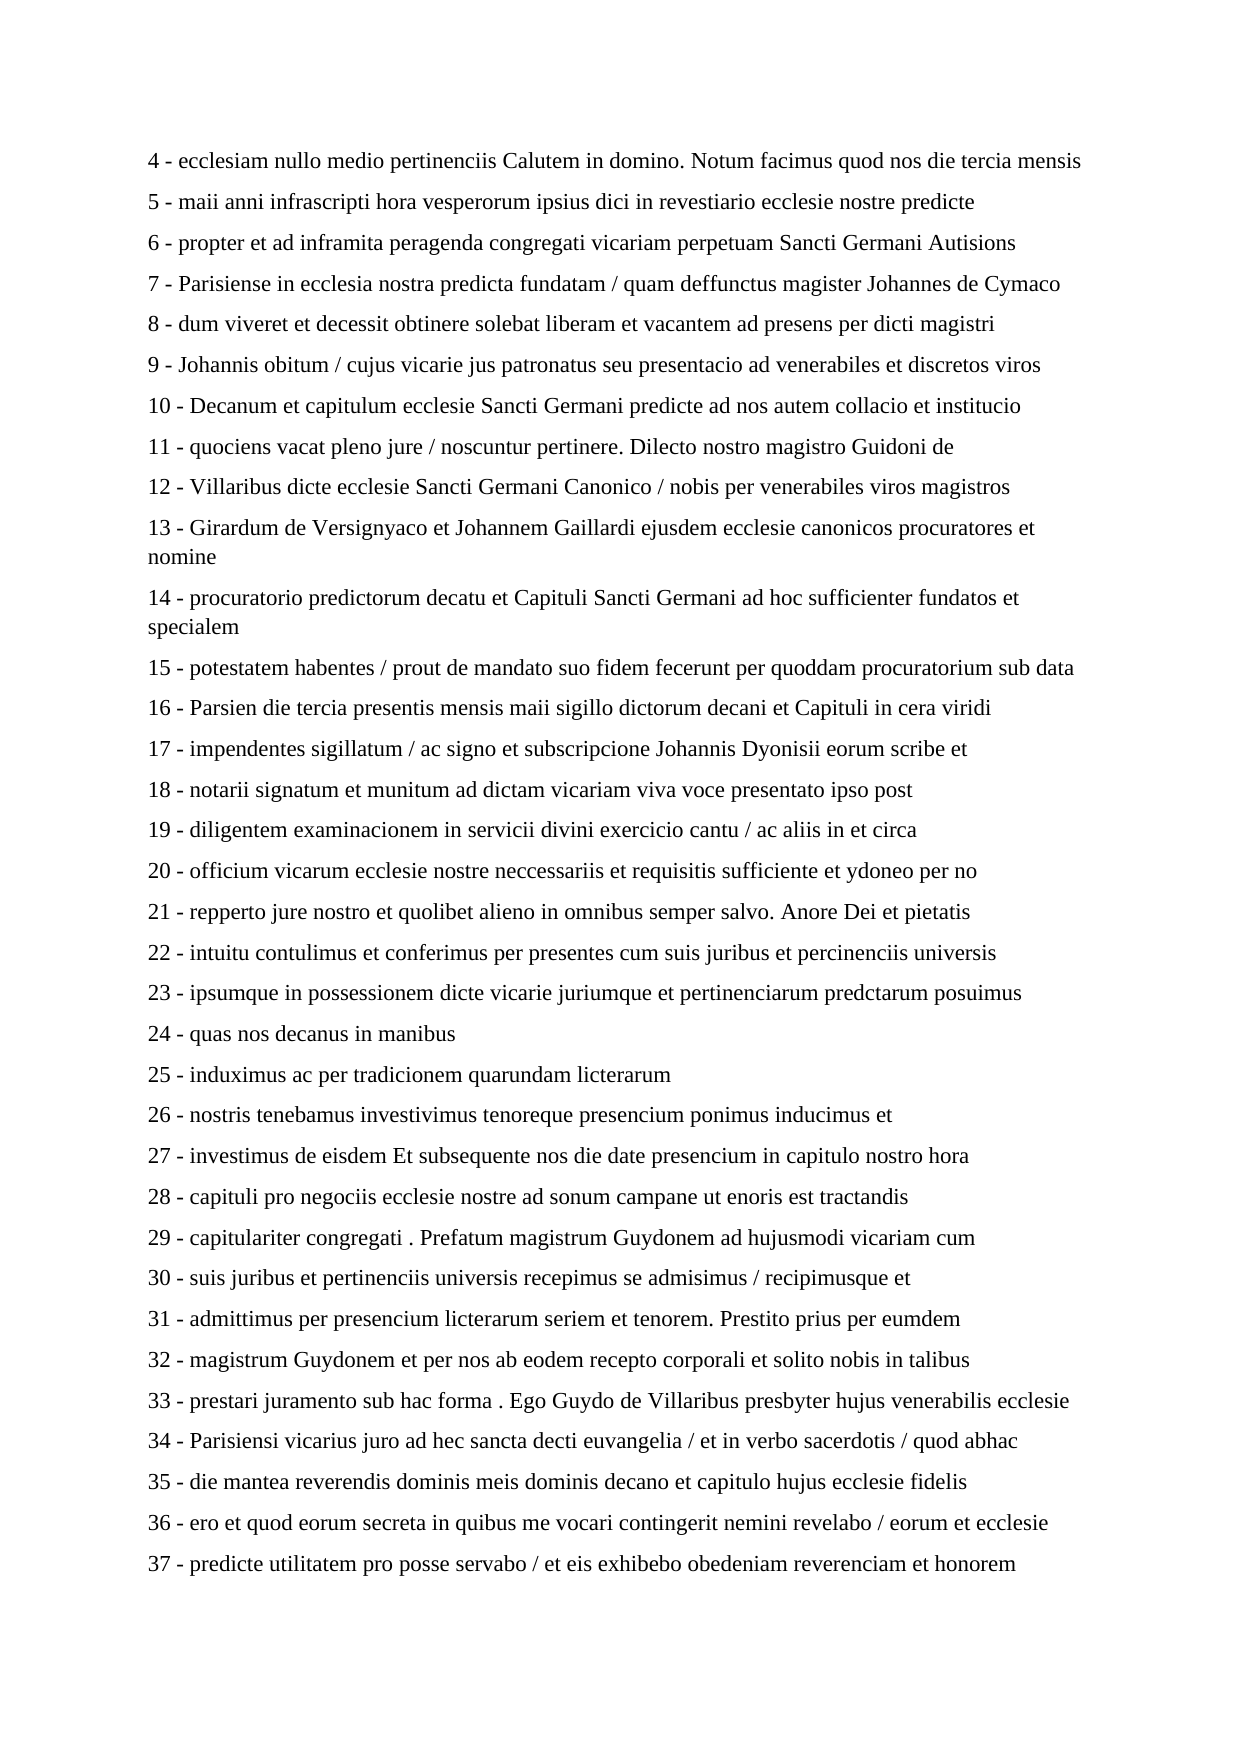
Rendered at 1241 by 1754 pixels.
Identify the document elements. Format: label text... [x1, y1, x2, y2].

text 31 - admittimus per presencium licterarum seriem et tenorem. Prestito prius per eumdem [148, 1305, 1093, 1332]
text 30 - suis juribus et pertinenciis universis recepimus se admisimus / recipimusque et [148, 1264, 1093, 1291]
text 16 - Parsien die tercia presentis mensis maii sigillo dictorum decani et Capituli in cera viridi [148, 694, 1093, 721]
text 9 - Johannis obitum / cujus vicarie jus patronatus seu presentacio ad venerabiles et discretos viros [148, 351, 1093, 378]
text 26 - nostris tenebamus investivimus tenoreque presencium ponimus inducimus et [148, 1102, 1093, 1128]
text 29 - capitulariter congregati . Prefatum magistrum Guydonem ad hujusmodi vicariam cum [148, 1224, 1093, 1250]
text 36 - ero et quod eorum secreta in quibus me vocari contingerit nemini revelabo / eorum et ecclesie [148, 1509, 1093, 1535]
text 10 - Decanum et capitulum ecclesie Sancti Germani predicte ad nos autem collacio et institucio [148, 392, 1093, 418]
text 4 - ecclesiam nullo medio pertinenciis Calutem in domino. Notum facimus quod nos die tercia mensis [148, 148, 1093, 174]
text 27 - investimus de eisdem Et subsequente nos die date presencium in capitulo nostro hora [148, 1142, 1093, 1169]
text 21 - repperto jure nostro et quolibet alieno in omnibus semper salvo. Anore Dei et pietatis [148, 898, 1093, 924]
text 25 - induximus ac per tradicionem quarundam licterarum [148, 1061, 1093, 1087]
text 12 - Villaribus dicte ecclesie Sancti Germani Canonico / nobis per venerabiles viros magistros [148, 473, 1093, 500]
text 7 - Parisiense in ecclesia nostra predicta fundatam / quam deffunctus magister Johannes de Cymaco [148, 270, 1093, 296]
text 32 - magistrum Guydonem et per nos ab eodem recepto corporali et solito nobis in talibus [148, 1346, 1093, 1372]
text 8 - dum viveret et decessit obtinere solebat liberam et vacantem ad presens per dicti magistri [148, 311, 1093, 337]
text 19 - diligentem examinacionem in servicii divini exercicio cantu / ac aliis in et circa [148, 816, 1093, 843]
text 13 - Girardum de Versignyaco et Johannem Gaillardi ejusdem ecclesie canonicos procuratores et nomine [148, 514, 1093, 569]
text 6 - propter et ad inframita peragenda congregati vicariam perpetuam Sancti Germani Autisions [148, 229, 1093, 255]
text 37 - predicte utilitatem pro posse servabo / et eis exhibebo obedeniam reverenciam et honorem [148, 1549, 1093, 1576]
text 18 - notarii signatum et munitum ad dictam vicariam viva voce presentato ipso post [148, 776, 1093, 802]
text 14 - procuratorio predictorum decatu et Capituli Sancti Germani ad hoc sufficienter fundatos et specialem [148, 584, 1093, 639]
text 34 - Parisiensi vicarius juro ad hec sancta decti euvangelia / et in verbo sacerdotis / quod abhac [148, 1427, 1093, 1454]
text 24 - quas nos decanus in manibus [148, 1020, 1093, 1046]
text 33 - prestari juramento sub hac forma . Ego Guydo de Villaribus presbyter hujus venerabilis ecclesie [148, 1387, 1093, 1413]
text 28 - capituli pro negociis ecclesie nostre ad sonum campane ut enoris est tractandis [148, 1183, 1093, 1209]
text 22 - intuitu contulimus et conferimus per presentes cum suis juribus et percinenciis universis [148, 939, 1093, 965]
text 35 - die mantea reverendis dominis meis dominis decano et capitulo hujus ecclesie fidelis [148, 1468, 1093, 1494]
text 5 - maii anni infrascripti hora vesperorum ipsius dici in revestiario ecclesie nostre predicte [148, 188, 1093, 215]
text 20 - officium vicarum ecclesie nostre neccessariis et requisitis sufficiente et ydoneo per no [148, 857, 1093, 883]
text 23 - ipsumque in possessionem dicte vicarie juriumque et pertinenciarum predctarum posuimus [148, 979, 1093, 1006]
text 11 - quociens vacat pleno jure / noscuntur pertinere. Dilecto nostro magistro Guidoni de [148, 433, 1093, 459]
text 17 - impendentes sigillatum / ac signo et subscripcione Johannis Dyonisii eorum scribe et [148, 735, 1093, 761]
text 15 - potestatem habentes / prout de mandato suo fidem fecerunt per quoddam procuratorium sub data [148, 653, 1093, 680]
